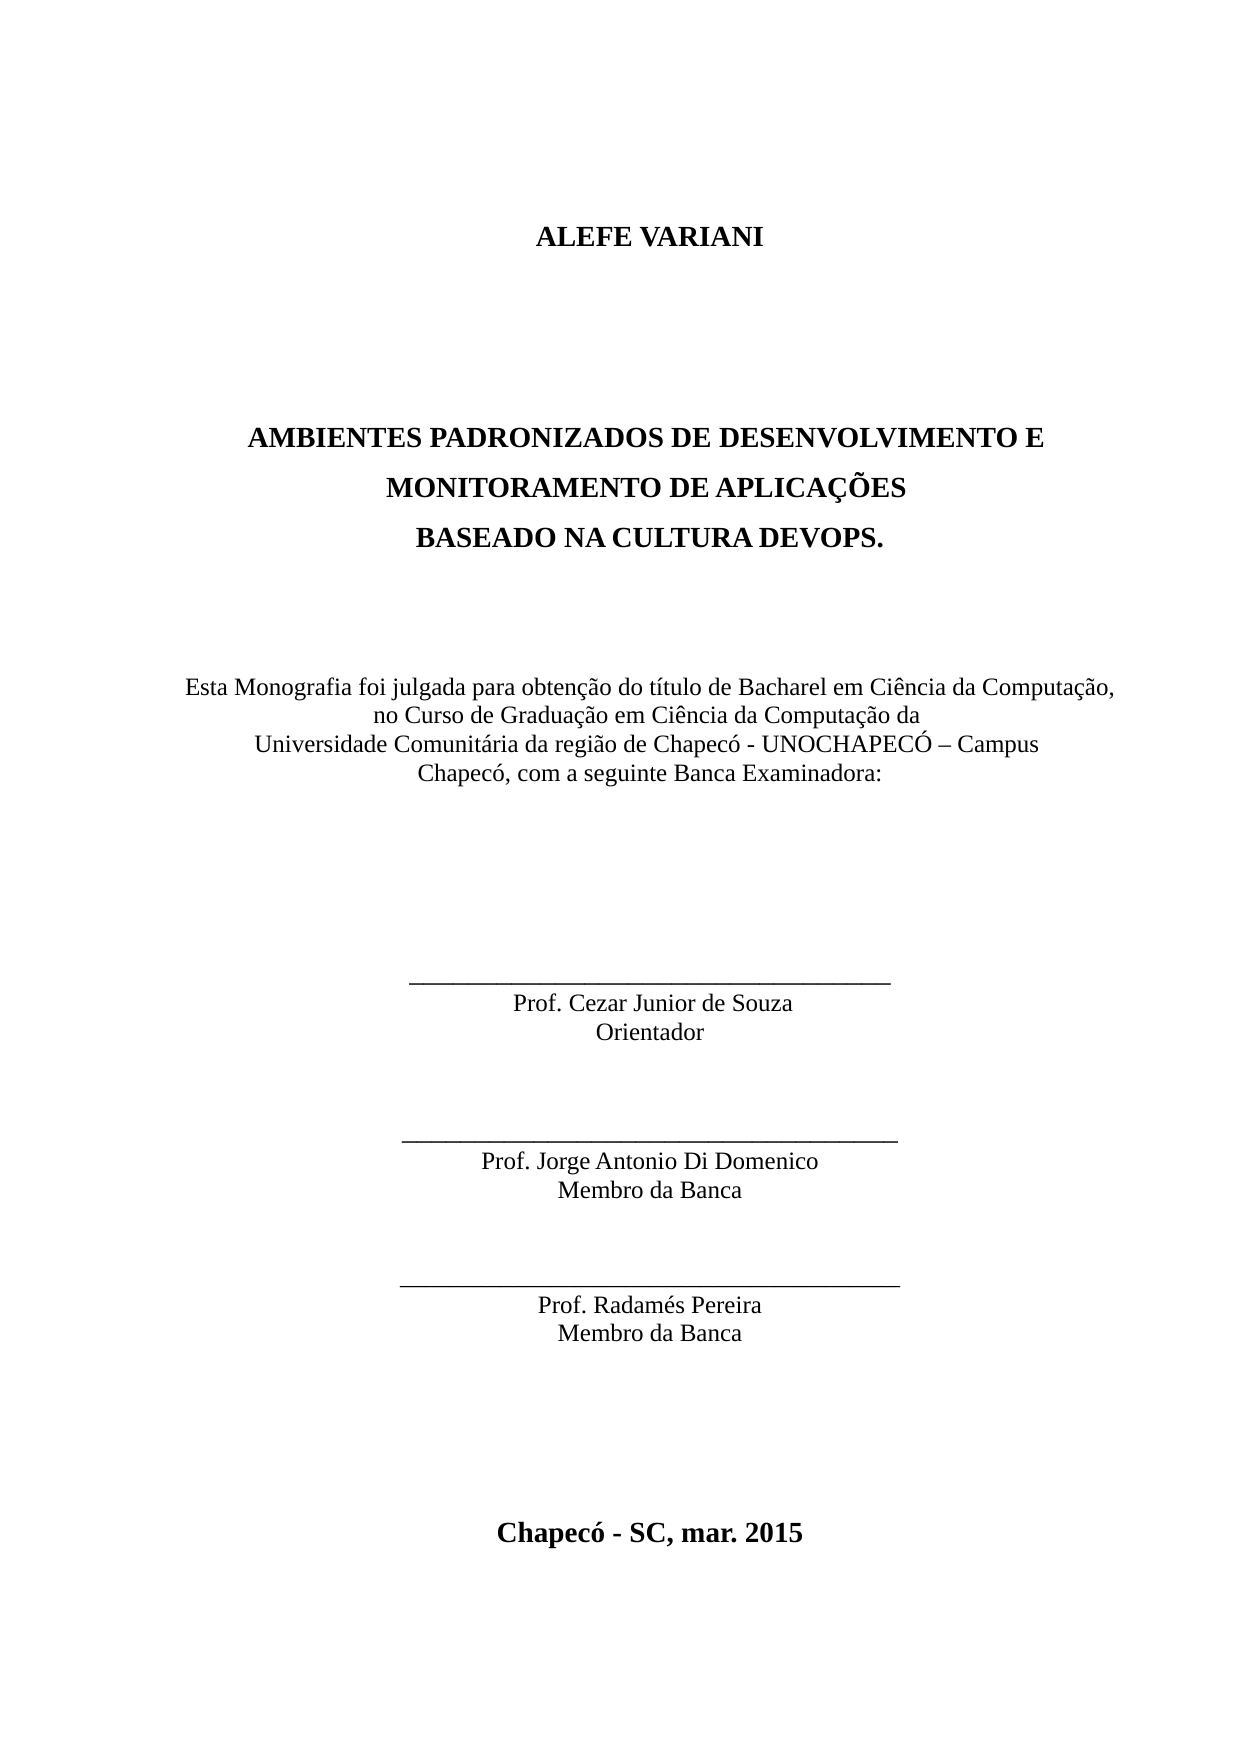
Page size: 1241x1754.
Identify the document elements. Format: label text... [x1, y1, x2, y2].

text Chapecó, com a seguinte Banca Examinadora: [177, 758, 1122, 787]
text ALEFE VARIANI [177, 219, 1122, 252]
text Orientador [177, 1017, 1122, 1045]
text AMBIENTES PADRONIZADOS DE DESENVOLVIMENTO E [177, 420, 1122, 453]
text Prof. Radamés Pereira [177, 1290, 1122, 1318]
text Chapecó - SC, mar. 2015 [177, 1515, 1122, 1548]
text BASEADO NA CULTURA DEVOPS. [177, 521, 1122, 554]
text MONITORAMENTO DE APLICAÇÕES [177, 470, 1122, 504]
text Prof. Cezar Junior de Souza [177, 988, 1122, 1017]
text Membro da Banca [177, 1318, 1122, 1347]
text Membro da Banca [177, 1175, 1122, 1203]
text __________________________________ [177, 1112, 1122, 1146]
text Universidade Comunitária da região de Chapecó - UNOCHAPECÓ – Campus [177, 729, 1122, 758]
text ________________________________________ [177, 1261, 1122, 1290]
text Prof. Jorge Antonio Di Domenico [177, 1146, 1122, 1175]
text Esta Monografia foi julgada para obtenção do título de Bacharel em Ciência da Computação, no Curso de Graduação em Ciência da Computação da [177, 672, 1122, 729]
text _________________________________ [177, 954, 1122, 988]
